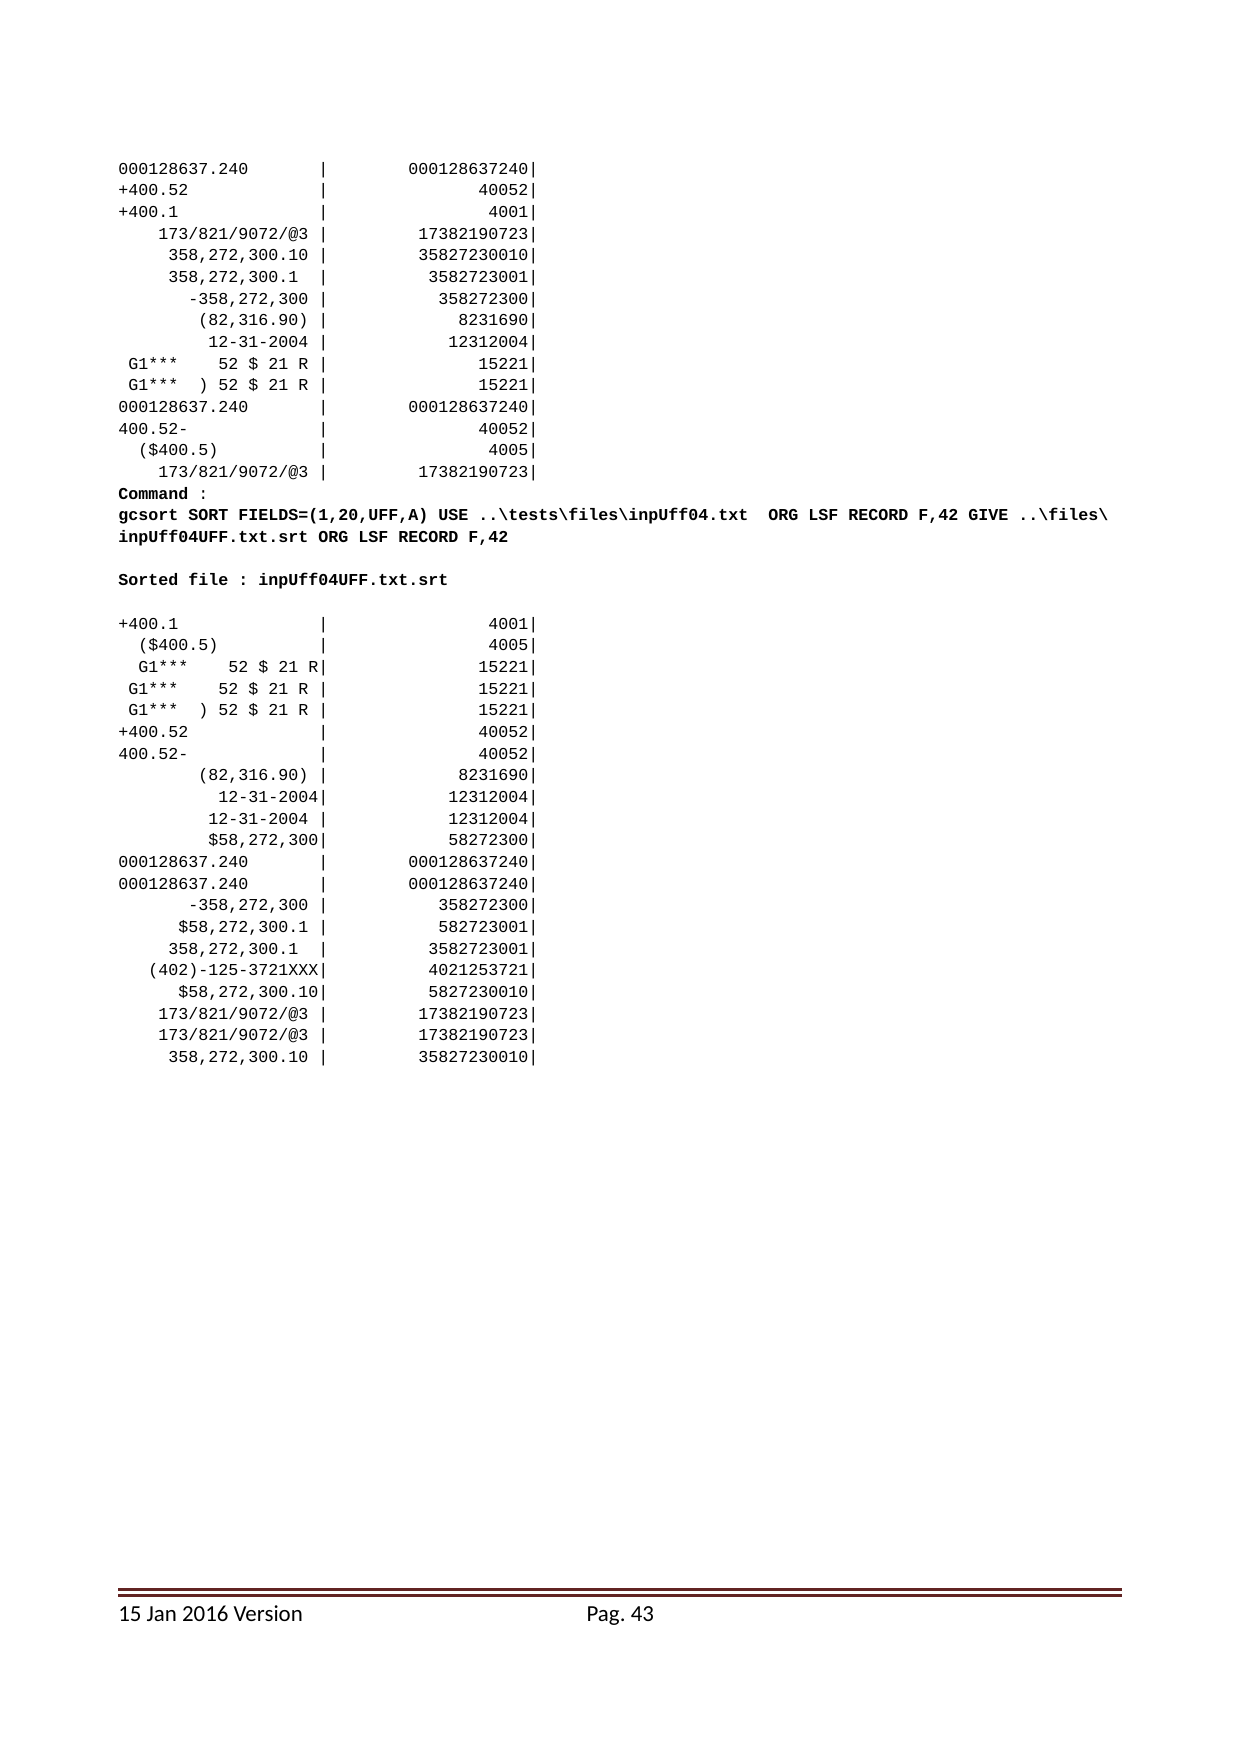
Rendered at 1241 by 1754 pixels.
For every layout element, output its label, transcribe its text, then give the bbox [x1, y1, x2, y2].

text (402)-125-3721XXX| 4021253721| [118, 962, 1122, 981]
text +400.1 | 4001| [118, 203, 1122, 222]
text (82,316.90) | 8231690| [118, 767, 1122, 786]
text 173/821/9072/@3 | 17382190723| [118, 463, 1122, 482]
text 000128637.240 | 000128637240| [118, 160, 1122, 179]
text $58,272,300| 58272300| [118, 832, 1122, 851]
text $58,272,300.10| 5827230010| [118, 983, 1122, 1002]
text 173/821/9072/@3 | 17382190723| [118, 1027, 1122, 1046]
text G1*** ) 52 $ 21 R | 15221| [118, 377, 1122, 396]
text 12-31-2004 | 12312004| [118, 810, 1122, 829]
text 358,272,300.1 | 3582723001| [118, 268, 1122, 287]
text +400.52 | 40052| [118, 182, 1122, 201]
text 12-31-2004| 12312004| [118, 788, 1122, 807]
text 358,272,300.10 | 35827230010| [118, 1048, 1122, 1067]
text +400.52 | 40052| [118, 723, 1122, 742]
text 173/821/9072/@3 | 17382190723| [118, 225, 1122, 244]
text Sorted file : inpUff04UFF.txt.srt [118, 572, 1122, 591]
text 12-31-2004 | 12312004| [118, 333, 1122, 352]
text 173/821/9072/@3 | 17382190723| [118, 1005, 1122, 1024]
text 358,272,300.1 | 3582723001| [118, 940, 1122, 959]
text G1*** ) 52 $ 21 R | 15221| [118, 702, 1122, 721]
text Command : [118, 485, 1122, 504]
text 000128637.240 | 000128637240| [118, 853, 1122, 872]
text G1*** 52 $ 21 R | 15221| [118, 355, 1122, 374]
text 358,272,300.10 | 35827230010| [118, 247, 1122, 266]
text (82,316.90) | 8231690| [118, 312, 1122, 331]
text +400.1 | 4001| [118, 615, 1122, 634]
text -358,272,300 | 358272300| [118, 290, 1122, 309]
text $58,272,300.1 | 582723001| [118, 918, 1122, 937]
text gcsort SORT FIELDS=(1,20,UFF,A) USE ..\tests\files\inpUff04.txt ORG LSF RECORD F,42 GIVE ..\files\inpUff04UFF.txt.srt ORG LSF RECORD F,42 [118, 507, 1122, 547]
text 000128637.240 | 000128637240| [118, 875, 1122, 894]
text ($400.5) | 4005| [118, 442, 1122, 461]
text 400.52- | 40052| [118, 745, 1122, 764]
text ($400.5) | 4005| [118, 637, 1122, 656]
text G1*** 52 $ 21 R | 15221| [118, 680, 1122, 699]
text 400.52- | 40052| [118, 420, 1122, 439]
text -358,272,300 | 358272300| [118, 897, 1122, 916]
text 000128637.240 | 000128637240| [118, 398, 1122, 417]
text G1*** 52 $ 21 R| 15221| [118, 658, 1122, 677]
